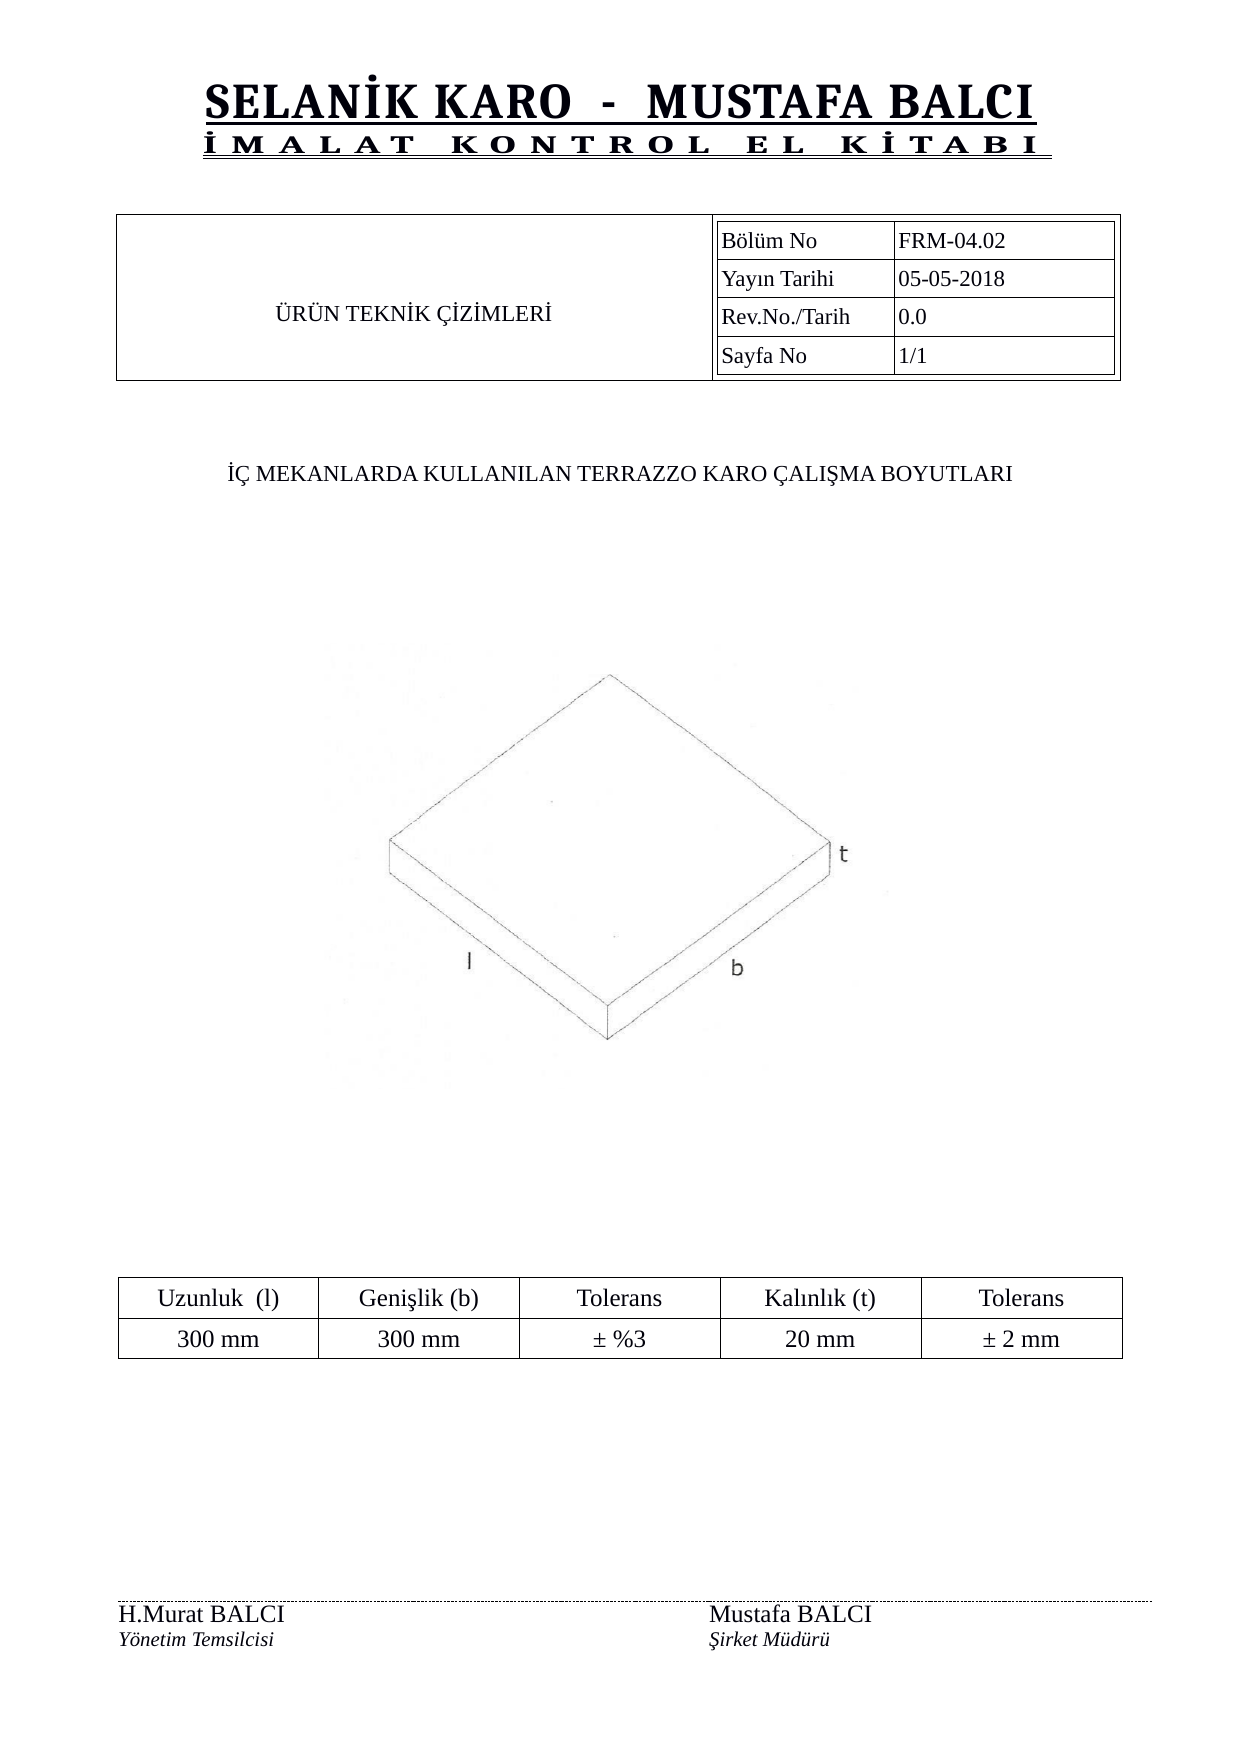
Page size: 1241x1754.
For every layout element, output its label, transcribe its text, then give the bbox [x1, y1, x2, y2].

picture [318, 643, 909, 1089]
table_cell 1/1 [895, 337, 1114, 374]
table_header Tolerans [922, 1278, 1122, 1317]
table_cell Yayın Tarihi [718, 260, 894, 297]
table_cell Rev.No./Tarih [718, 298, 894, 336]
table_header Kalınlık (t) [721, 1278, 921, 1317]
table_header ÜRÜN TEKNİK ÇİZİMLERİ [117, 215, 712, 380]
table_cell ± %3 [520, 1319, 720, 1358]
table_header Uzunluk (l) [119, 1278, 318, 1317]
table_header FRM-04.02 [895, 222, 1114, 259]
table_cell 0.0 [895, 298, 1114, 336]
table_header Genişlik (b) [319, 1278, 519, 1317]
table_cell Sayfa No [718, 337, 894, 374]
table_cell 300 mm [119, 1319, 318, 1358]
table_header Tolerans [520, 1278, 720, 1317]
table_cell ± 2 mm [922, 1319, 1122, 1358]
table_cell 05-05-2018 [895, 260, 1114, 297]
table_header Bölüm No [718, 222, 894, 259]
table_header [713, 215, 1120, 380]
table_cell 300 mm [319, 1319, 519, 1358]
table_cell 20 mm [721, 1319, 921, 1358]
text İÇ MEKANLARDA KULLANILAN TERRAZZO KARO ÇALIŞMA BOYUTLARI [118, 460, 1122, 486]
